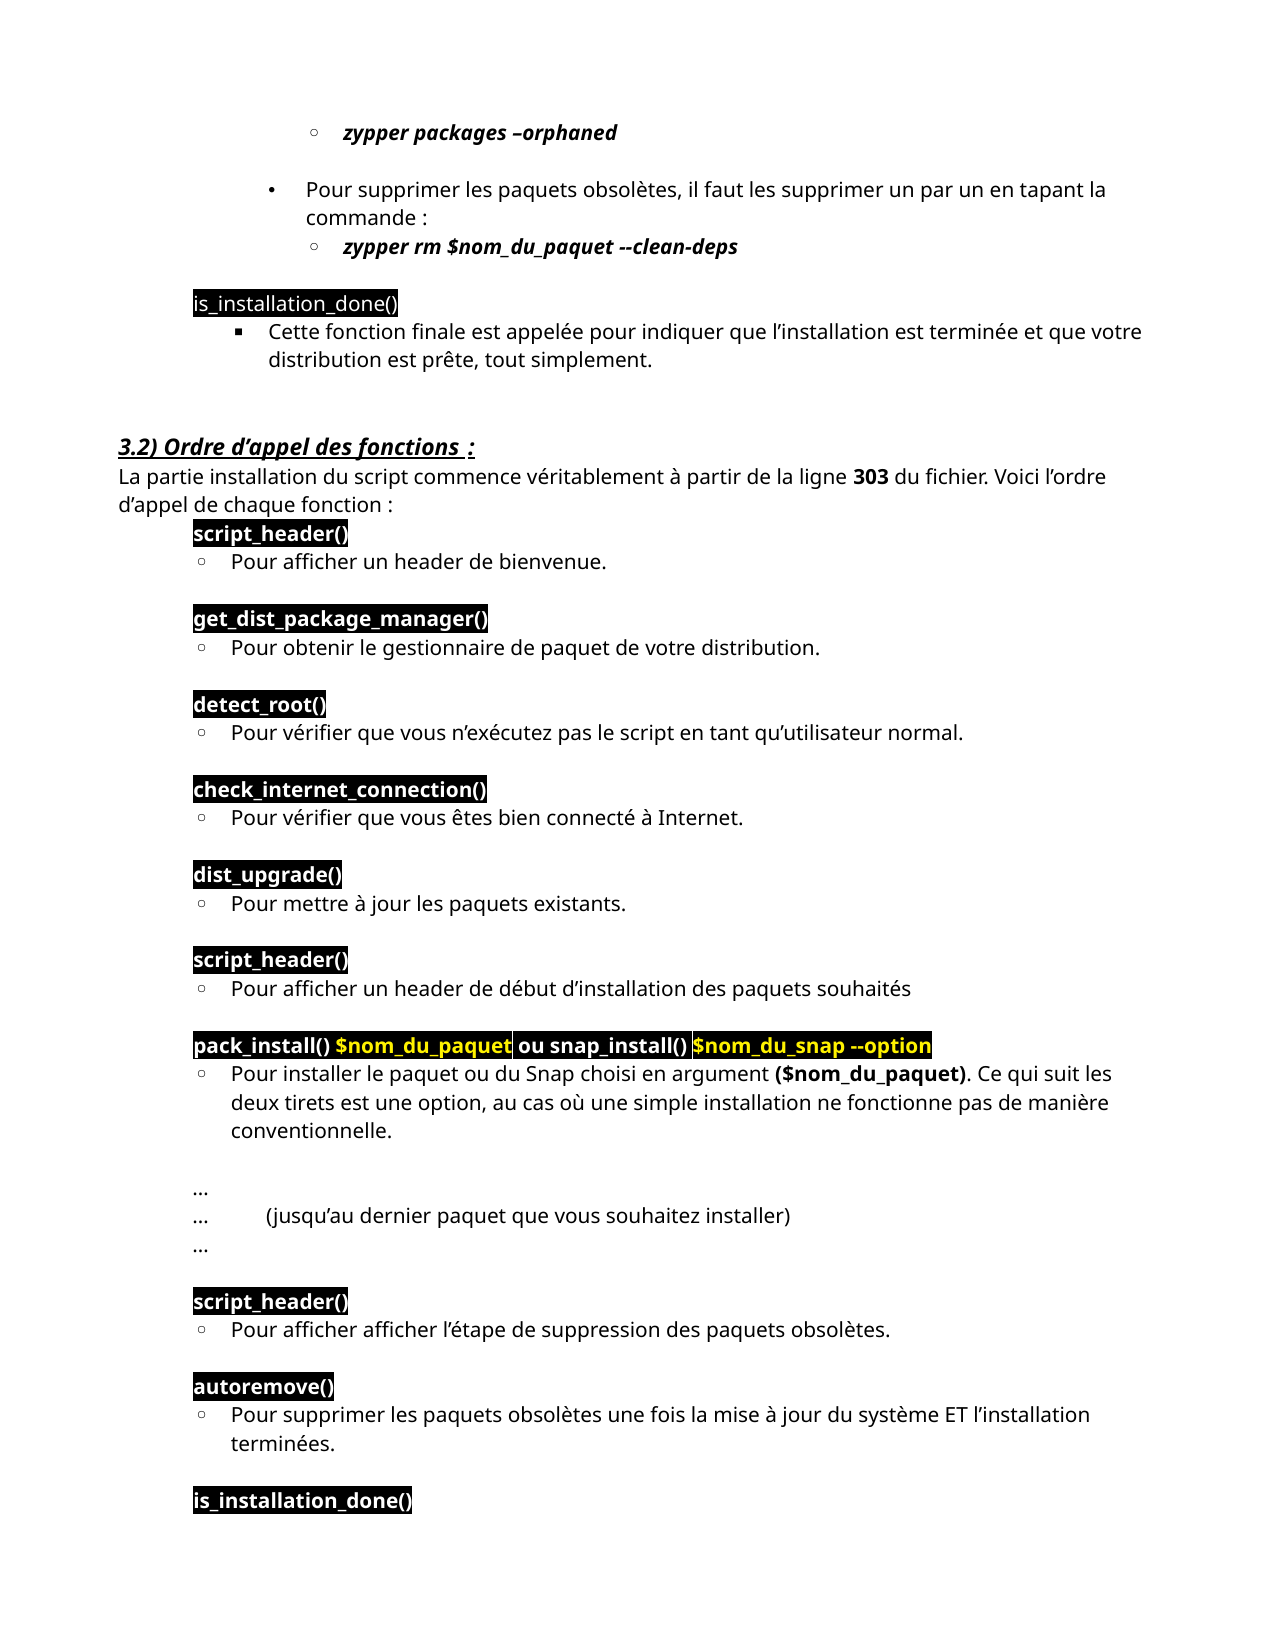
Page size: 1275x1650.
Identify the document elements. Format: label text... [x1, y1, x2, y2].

list Pour afficher un header de début d’installation des paquets souhaités [193, 974, 1157, 1002]
list Pour supprimer les paquets obsolètes une fois la mise à jour du système ET l’installation terminées. [193, 1401, 1157, 1457]
text … (jusqu’au dernier paquet que vous souhaitez installer) [118, 1202, 1157, 1230]
list Pour supprimer les paquets obsolètes, il faut les supprimer un par un en tapant la commande : [268, 175, 1157, 232]
list pack_install() $nom_du_paquet ou snap_install() $nom_du_snap --option [156, 1031, 1157, 1059]
list detect_root() [156, 690, 1157, 718]
text 3.2) Ordre d’appel des fonctions : [118, 431, 1157, 462]
list is_installation_done() [156, 289, 1157, 317]
list Pour afficher afficher l’étape de suppression des paquets obsolètes. [193, 1315, 1157, 1344]
list autoremove() [156, 1372, 1157, 1401]
list Cette fonction finale est appelée pour indiquer que l’installation est terminée et que votre distribution est prête, tout simplement. [231, 317, 1157, 374]
list is_installation_done() [156, 1486, 1157, 1514]
list script_header() [156, 946, 1157, 974]
text … [118, 1230, 1157, 1258]
text … [118, 1173, 1157, 1202]
text La partie installation du script commence véritablement à partir de la ligne 303 du fichier. Voici l’ordre d’appel de chaque fonction : [118, 462, 1157, 519]
list dist_upgrade() [156, 860, 1157, 889]
list zypper packages –orphaned [306, 118, 1157, 147]
list Pour afficher un header de bienvenue. [193, 547, 1157, 576]
list Pour installer le paquet ou du Snap choisi en argument ($nom_du_paquet). Ce qui suit les deux tirets est une option, au cas où une simple installation ne fonctionne pas de manière conventionnelle. [193, 1059, 1157, 1145]
list Pour vérifier que vous êtes bien connecté à Internet. [193, 803, 1157, 832]
list check_internet_connection() [156, 775, 1157, 803]
list get_dist_package_manager() [156, 604, 1157, 633]
list script_header() [156, 1287, 1157, 1315]
list Pour vérifier que vous n’exécutez pas le script en tant qu’utilisateur normal. [193, 718, 1157, 747]
list Pour mettre à jour les paquets existants. [193, 889, 1157, 917]
list Pour obtenir le gestionnaire de paquet de votre distribution. [193, 633, 1157, 661]
list script_header() [156, 519, 1157, 547]
list zypper rm $nom_du_paquet --clean-deps [306, 232, 1157, 260]
